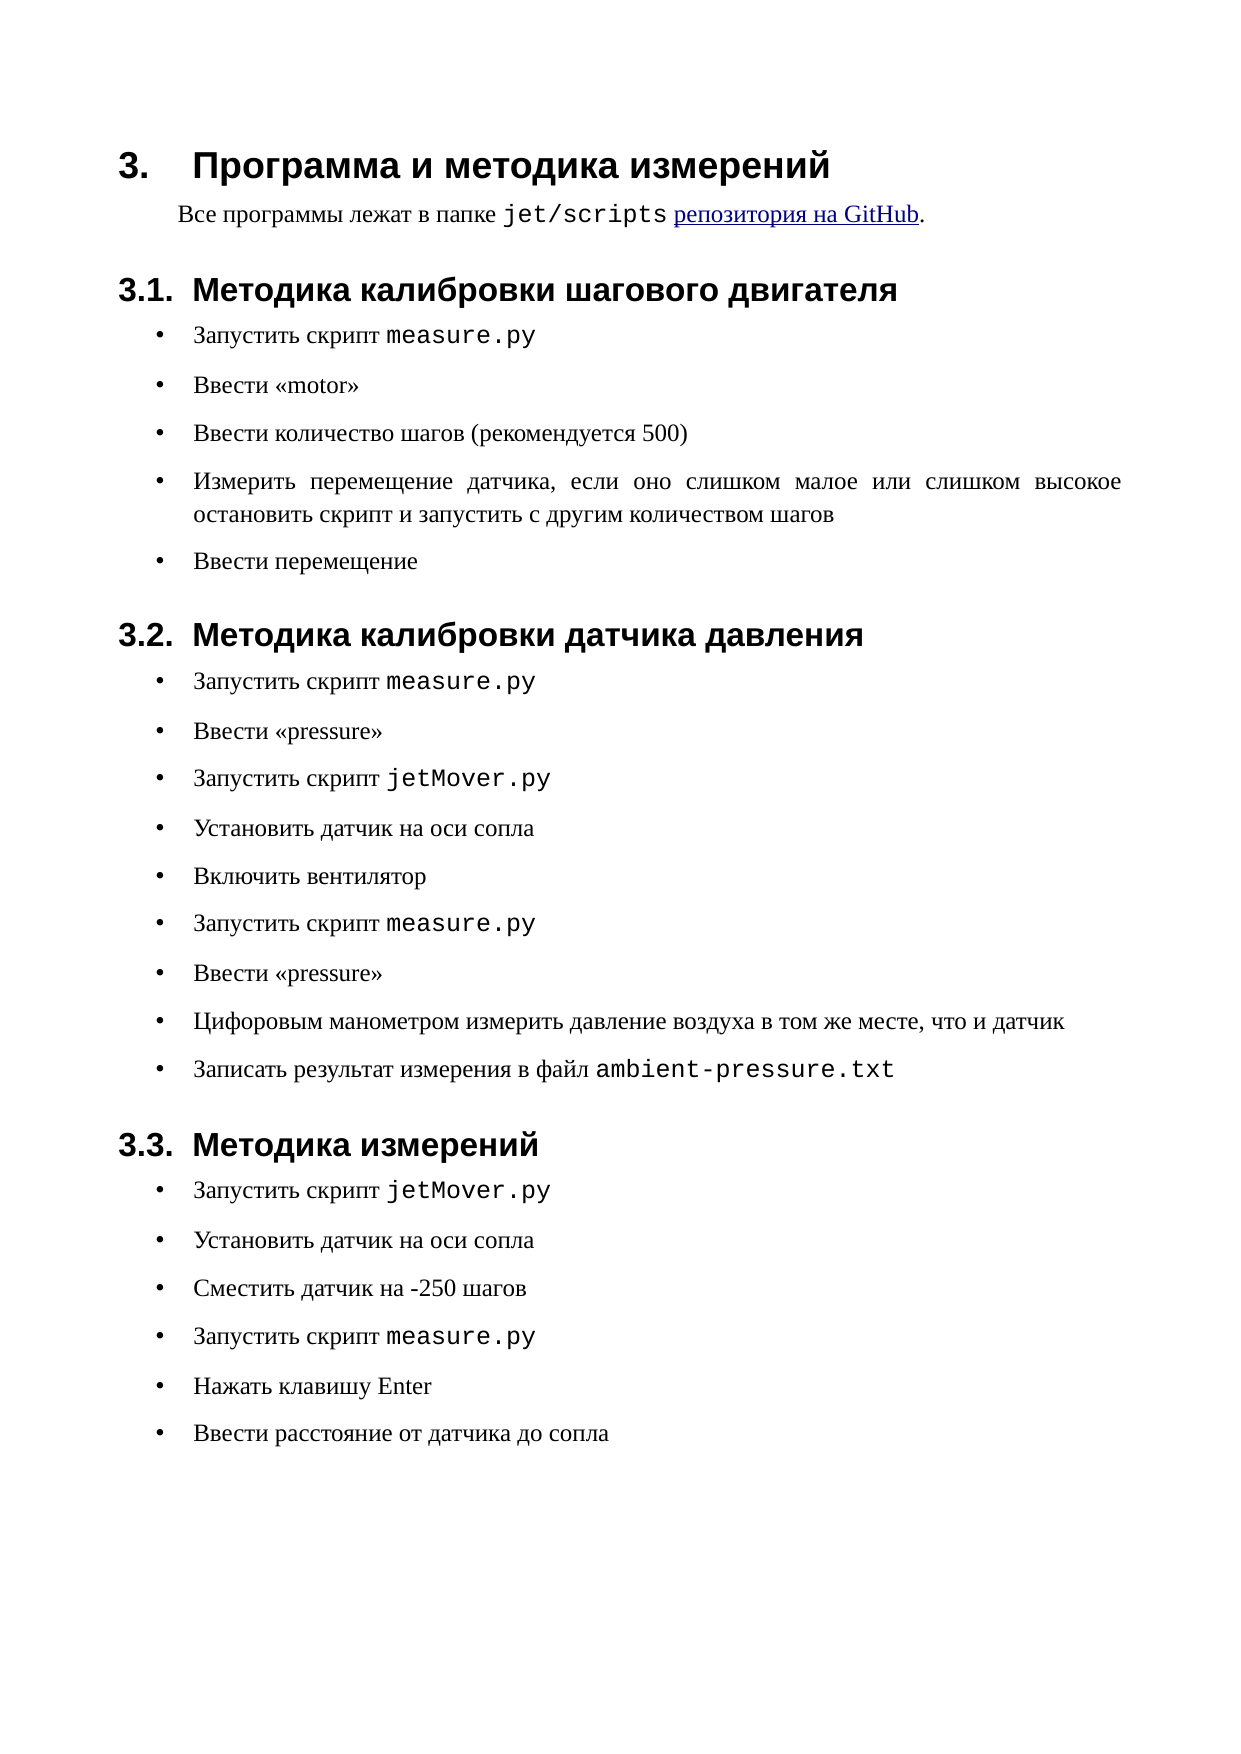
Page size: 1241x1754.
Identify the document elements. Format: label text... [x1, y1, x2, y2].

list Включить вентилятор [156, 861, 1122, 890]
subtitle Программа и методика измерений [118, 143, 1122, 186]
list Запустить скрипт measure.py [156, 908, 1122, 939]
list Запустить скрипт measure.py [156, 1321, 1122, 1352]
list Ввести перемещение [156, 546, 1122, 575]
list Запустить скрипт measure.py [156, 666, 1122, 697]
list Ввести количество шагов (рекомендуется 500) [156, 418, 1122, 447]
list Записать результат измерения в файл ambient-pressure.txt [156, 1054, 1122, 1084]
subtitle Методика измерений [118, 1124, 1122, 1163]
list Ввести расстояние от датчика до сопла [156, 1418, 1122, 1447]
list Сместить датчик на -250 шагов [156, 1273, 1122, 1302]
list Запустить скрипт jetMover.py [156, 1176, 1122, 1206]
list Цифоровым манометром измерить давление воздуха в том же месте, что и датчик [156, 1006, 1122, 1035]
list Измерить перемещение датчика, если оно слишком малое или слишком высокое остановить скрипт и запустить с другим количеством шагов [156, 466, 1122, 527]
list Нажать клавишу Enter [156, 1371, 1122, 1399]
list Ввести «pressure» [156, 958, 1122, 987]
list Ввести «motor» [156, 371, 1122, 399]
list Запустить скрипт measure.py [156, 321, 1122, 351]
list Установить датчик на оси сопла [156, 813, 1122, 842]
list Ввести «pressure» [156, 716, 1122, 744]
subtitle Методика калибровки шагового двигателя [118, 269, 1122, 308]
list Установить датчик на оси сопла [156, 1226, 1122, 1254]
list Запустить скрипт jetMover.py [156, 763, 1122, 794]
subtitle Методика калибровки датчика давления [118, 615, 1122, 653]
text Все программы лежат в папке jet/scripts репозитория на GitHub. [118, 199, 1122, 229]
